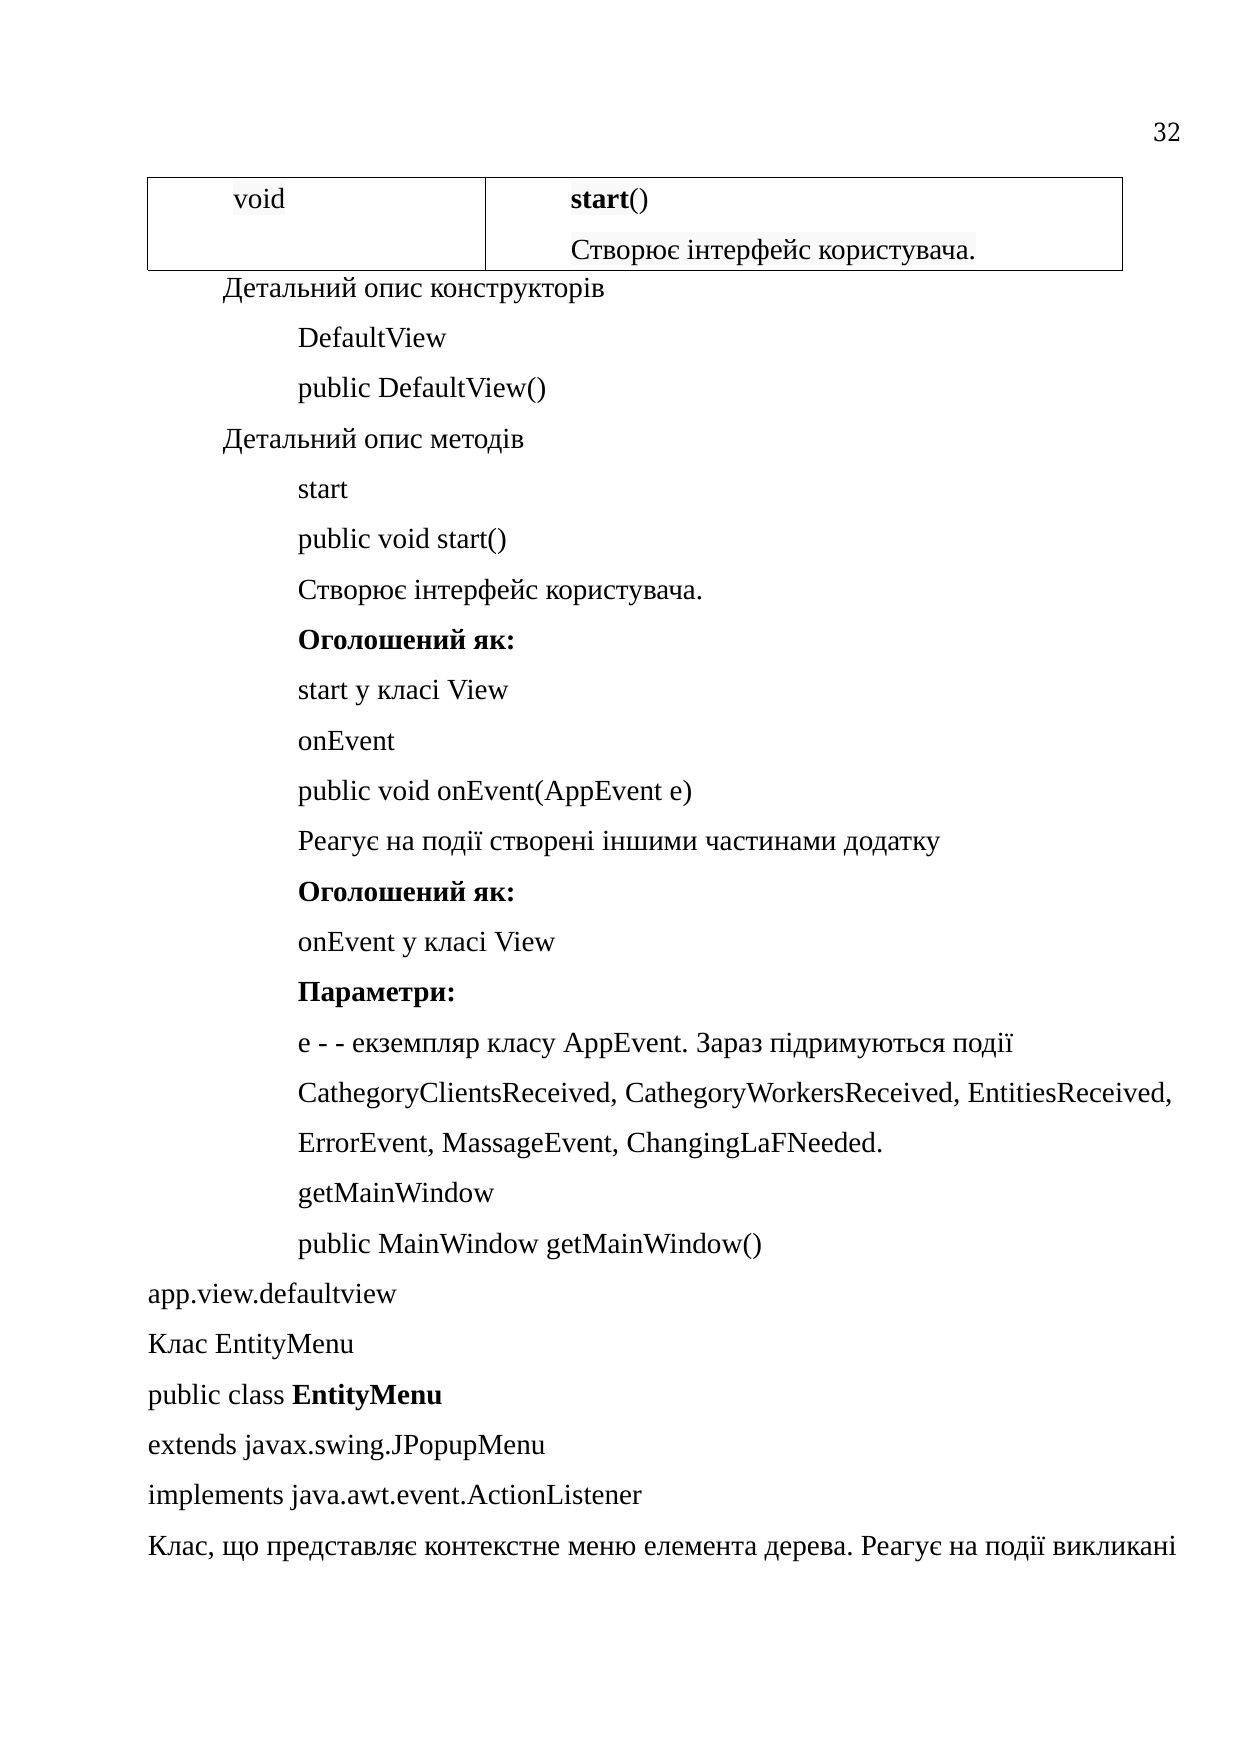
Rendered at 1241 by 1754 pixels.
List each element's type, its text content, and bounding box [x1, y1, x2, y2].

text app.view.defaultview [148, 1276, 1150, 1310]
text public MainWindow getMainWindow() [298, 1226, 1181, 1259]
text Реагує на події створені іншими частинами додатку [298, 823, 1181, 857]
text public class EntityMenu extends javax.swing.JPopupMenu implements java.awt.event.ActionListener [148, 1377, 1181, 1511]
text onEvent у класі View [298, 924, 1181, 958]
text Створює інтерфейс користувача. [298, 572, 1181, 605]
text public void onEvent(AppEvent e) [298, 773, 1181, 807]
text Детальний опис конструкторів [223, 270, 1181, 303]
text DefaultView [298, 320, 1181, 354]
text Оголошений як: [298, 874, 1181, 907]
text public DefaultView() [298, 371, 1181, 404]
text e - - екземпляр класу AppEvent. Зараз підримуються події CathegoryClientsReceived, CathegoryWorkersReceived, EntitiesReceived, ErrorEvent, MassageEvent, ChangingLaFNeeded. [298, 1025, 1181, 1159]
table_cell void [148, 178, 485, 269]
table_cell start() Створює інтерфейс користувача. [486, 178, 1122, 269]
text Детальний опис методів [223, 421, 1181, 454]
text start [298, 471, 1181, 505]
text public void start() [298, 522, 1181, 555]
text Параметри: [298, 974, 1181, 1008]
text Клас, що представляє контекстне меню елемента дерева. Реагує на події викликані [148, 1528, 1181, 1561]
text getMainWindow [298, 1176, 1181, 1209]
text start у класі View [298, 672, 1181, 706]
text Клас EntityMenu [148, 1327, 1181, 1360]
text onEvent [298, 723, 1181, 756]
text Оголошений як: [298, 622, 1181, 656]
